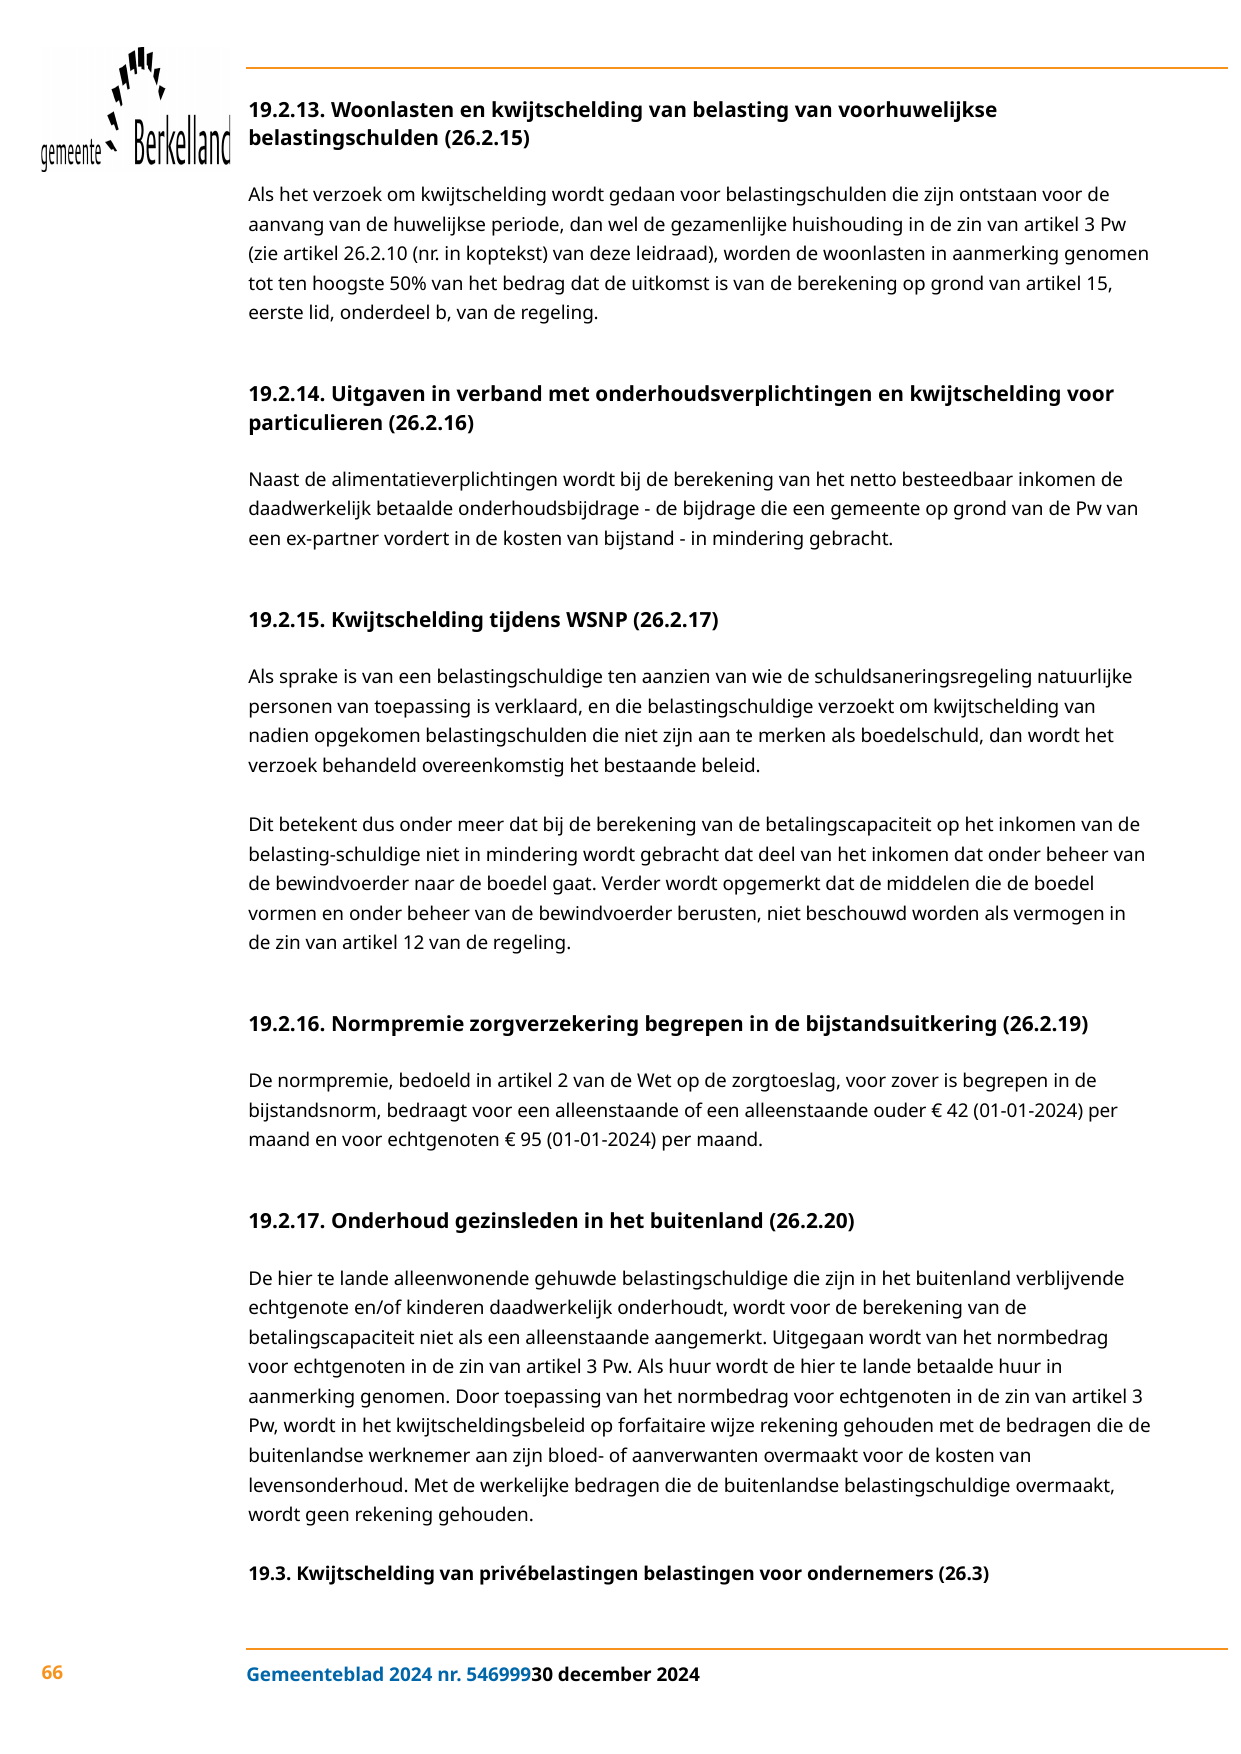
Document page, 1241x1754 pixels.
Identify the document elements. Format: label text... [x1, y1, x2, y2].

text 19.3. Kwijtschelding van privébelastingen belastingen voor ondernemers (26.3) [248, 1561, 1152, 1586]
text 19.2.16. Normpremie zorgverzekering begrepen in de bijstandsuitkering (26.2.19) [248, 1009, 1152, 1038]
picture [41, 47, 231, 172]
text Als sprake is van een belastingschuldige ten aanzien van wie de schuldsaneringsregeling natuurlijke personen van toepassing is verklaard, en die belastingschuldige verzoekt om kwijtschelding van nadien opgekomen belastingschulden die niet zijn aan te merken als boedelschuld, dan wordt het verzoek behandeld overeenkomstig het bestaande beleid. [248, 663, 1152, 778]
text 19.2.14. Uitgaven in verband met onderhoudsverplichtingen en kwijtschelding voor particulieren (26.2.16) [248, 379, 1152, 436]
text Dit betekent dus onder meer dat bij de berekening van de betalingscapaciteit op het inkomen van de belasting-schuldige niet in mindering wordt gebracht dat deel van het inkomen dat onder beheer van de bewindvoerder naar de boedel gaat. Verder wordt opgemerkt dat de middelen die de boedel vormen en onder beheer van de bewindvoerder berusten, niet beschouwd worden als vermogen in de zin van artikel 12 van de regeling. [248, 811, 1152, 955]
text De normpremie, bedoeld in artikel 2 van de Wet op de zorgtoeslag, voor zover is begrepen in de bijstandsnorm, bedraagt voor een alleenstaande of een alleenstaande ouder € 42 (01-01-2024) per maand en voor echtgenoten € 95 (01-01-2024) per maand. [248, 1067, 1152, 1152]
text Naast de alimentatieverplichtingen wordt bij de berekening van het netto besteedbaar inkomen de daadwerkelijk betaalde onderhoudsbijdrage - de bijdrage die een gemeente op grond van de Pw van een ex-partner vordert in de kosten van bijstand - in mindering gebracht. [248, 466, 1152, 551]
text Als het verzoek om kwijtschelding wordt gedaan voor belastingschulden die zijn ontstaan voor de aanvang van de huwelijkse periode, dan wel de gezamenlijke huishouding in de zin van artikel 3 Pw (zie artikel 26.2.10 (nr. in koptekst) van deze leidraad), worden de woonlasten in aanmerking genomen tot ten hoogste 50% van het bedrag dat de uitkomst is van de berekening op grond van artikel 15, eerste lid, onderdeel b, van de regeling. [248, 181, 1152, 325]
text De hier te lande alleenwonende gehuwde belastingschuldige die zijn in het buitenland verblijvende echtgenote en/of kinderen daadwerkelijk onderhoudt, wordt voor de berekening van de betalingscapaciteit niet als een alleenstaande aangemerkt. Uitgegaan wordt van het normbedrag voor echtgenoten in de zin van artikel 3 Pw. Als huur wordt de hier te lande betaalde huur in aanmerking genomen. Door toepassing van het normbedrag voor echtgenoten in de zin van artikel 3 Pw, wordt in het kwijtscheldingsbeleid op forfaitaire wijze rekening gehouden met de bedragen die de buitenlandse werknemer aan zijn bloed- of aanverwanten overmaakt voor de kosten van levensonderhoud. Met de werkelijke bedragen die de buitenlandse belastingschuldige overmaakt, wordt geen rekening gehouden. [248, 1265, 1152, 1527]
text 19.2.17. Onderhoud gezinsleden in het buitenland (26.2.20) [248, 1207, 1152, 1235]
text 19.2.15. Kwijtschelding tijdens WSNP (26.2.17) [248, 605, 1152, 634]
text 19.2.13. Woonlasten en kwijtschelding van belasting van voorhuwelijkse belastingschulden (26.2.15) [248, 95, 1152, 152]
